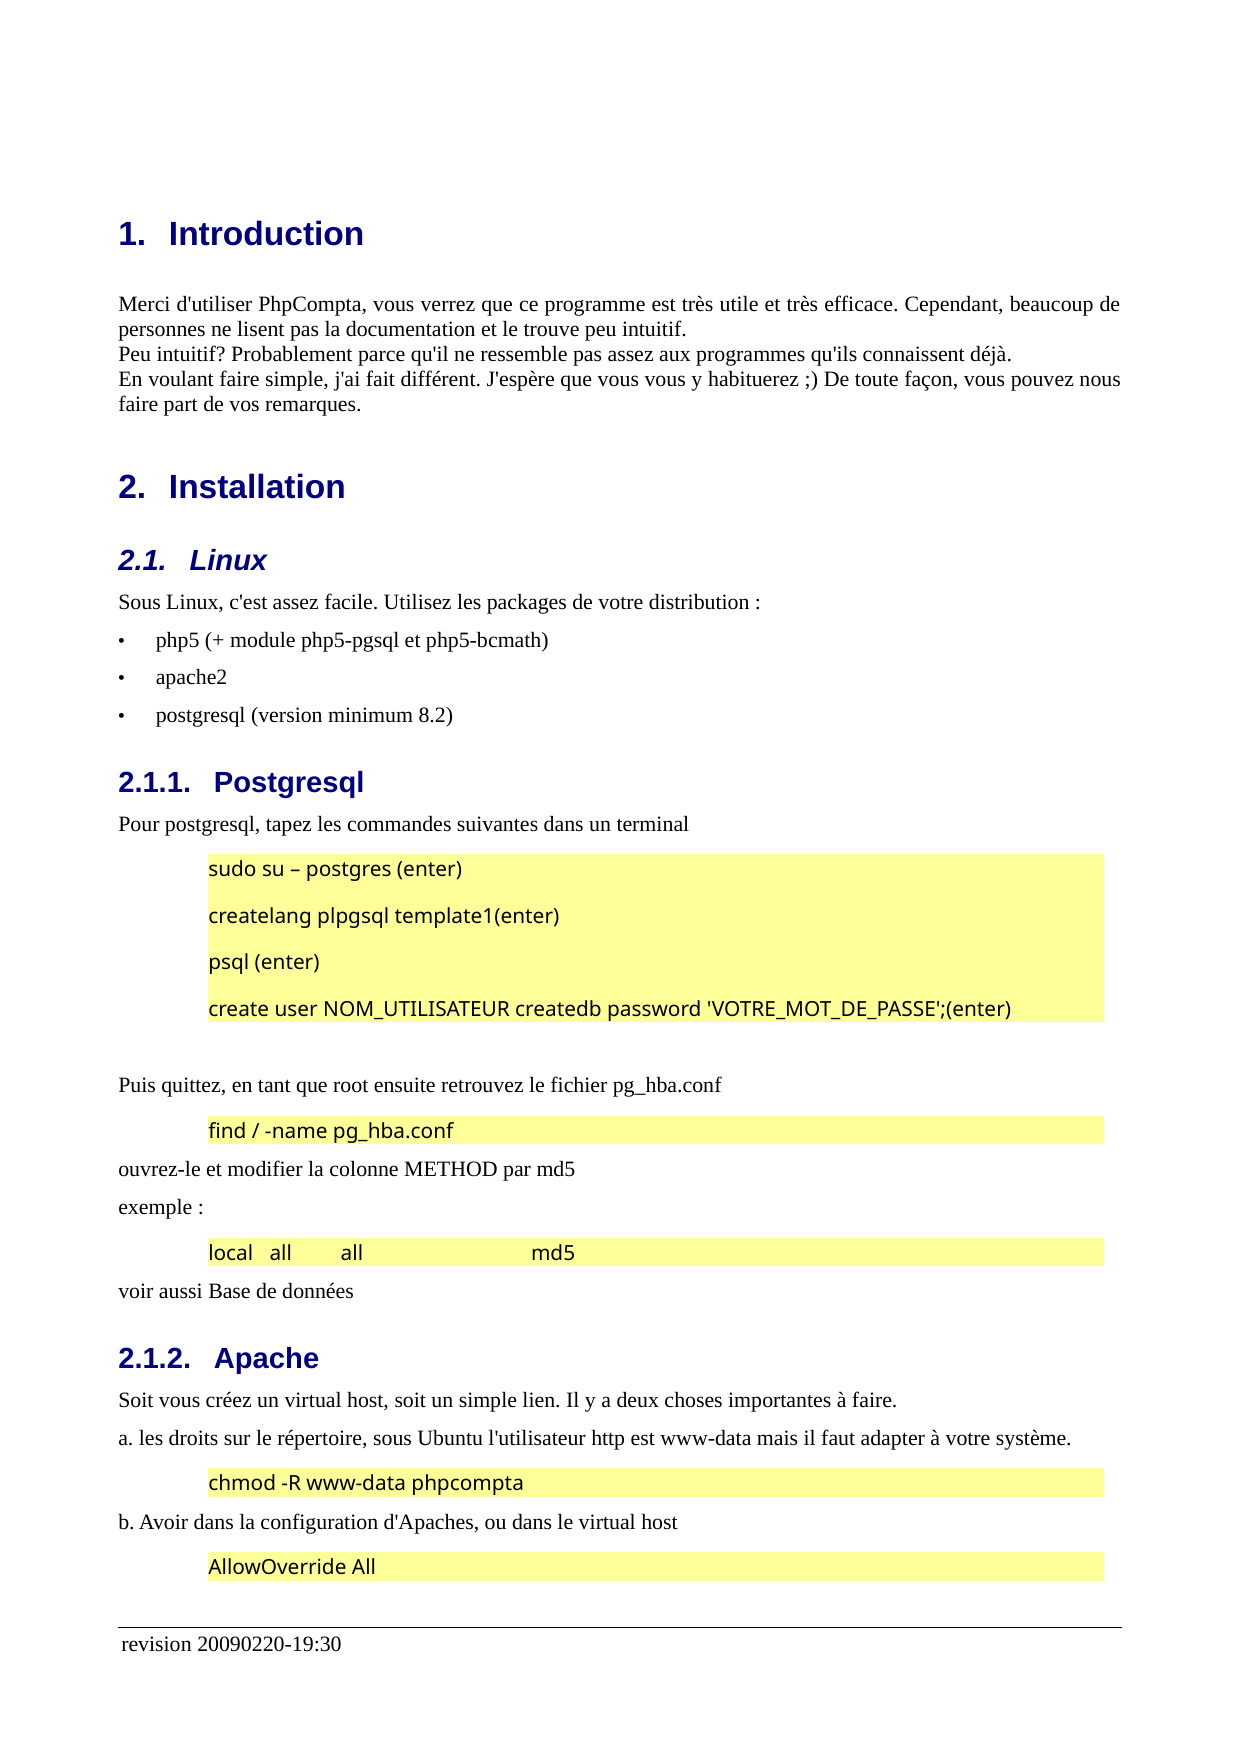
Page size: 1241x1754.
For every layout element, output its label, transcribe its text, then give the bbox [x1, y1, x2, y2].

text chmod -R www-data phpcompta [208, 1468, 1104, 1497]
text Merci d'utiliser PhpCompta, vous verrez que ce programme est très utile et très efficace. Cependant, beaucoup de personnes ne lisent pas la documentation et le trouve peu intuitif. [118, 291, 1122, 341]
text local all all md5 [208, 1238, 1104, 1266]
text voir aussi Base de données [118, 1278, 1122, 1303]
list apache2 [118, 664, 1122, 689]
text exemple : [118, 1194, 1122, 1219]
text b. Avoir dans la configuration d'Apaches, ou dans le virtual host [118, 1509, 1122, 1534]
subtitle Installation [118, 467, 1122, 505]
text find / -name pg_hba.conf [208, 1116, 1104, 1144]
text ouvrez-le et modifier la colonne METHOD par md5 [118, 1156, 1122, 1181]
subtitle Apache [118, 1341, 1122, 1374]
text Pour postgresql, tapez les commandes suivantes dans un terminal [118, 811, 1122, 836]
text Soit vous créez un virtual host, soit un simple lien. Il y a deux choses importantes à faire. [118, 1387, 1122, 1412]
text AllowOverride All [208, 1552, 1104, 1581]
text sudo su – postgres (enter) [208, 854, 1104, 883]
list php5 (+ module php5-pgsql et php5-bcmath) [118, 627, 1122, 652]
text psql (enter) [208, 947, 1104, 976]
text a. les droits sur le répertoire, sous Ubuntu l'utilisateur http est www-data mais il faut adapter à votre système. [118, 1424, 1122, 1450]
text Puis quittez, en tant que root ensuite retrouvez le fichier pg_hba.conf [118, 1072, 1122, 1097]
subtitle Linux [118, 543, 1122, 576]
text En voulant faire simple, j'ai fait différent. J'espère que vous vous y habituerez ;) De toute façon, vous pouvez nous faire part de vos remarques. [118, 366, 1122, 417]
text createlang plpgsql template1(enter) [208, 901, 1104, 929]
list postgresql (version minimum 8.2) [118, 702, 1122, 727]
text Sous Linux, c'est assez facile. Utilisez les packages de votre distribution : [118, 589, 1122, 614]
text Peu intuitif? Probablement parce qu'il ne ressemble pas assez aux programmes qu'ils connaissent déjà. [118, 341, 1122, 366]
subtitle Introduction [118, 214, 1122, 253]
text create user NOM_UTILISATEUR createdb password 'VOTRE_MOT_DE_PASSE';(enter) [208, 994, 1104, 1022]
subtitle Postgresql [118, 765, 1122, 798]
